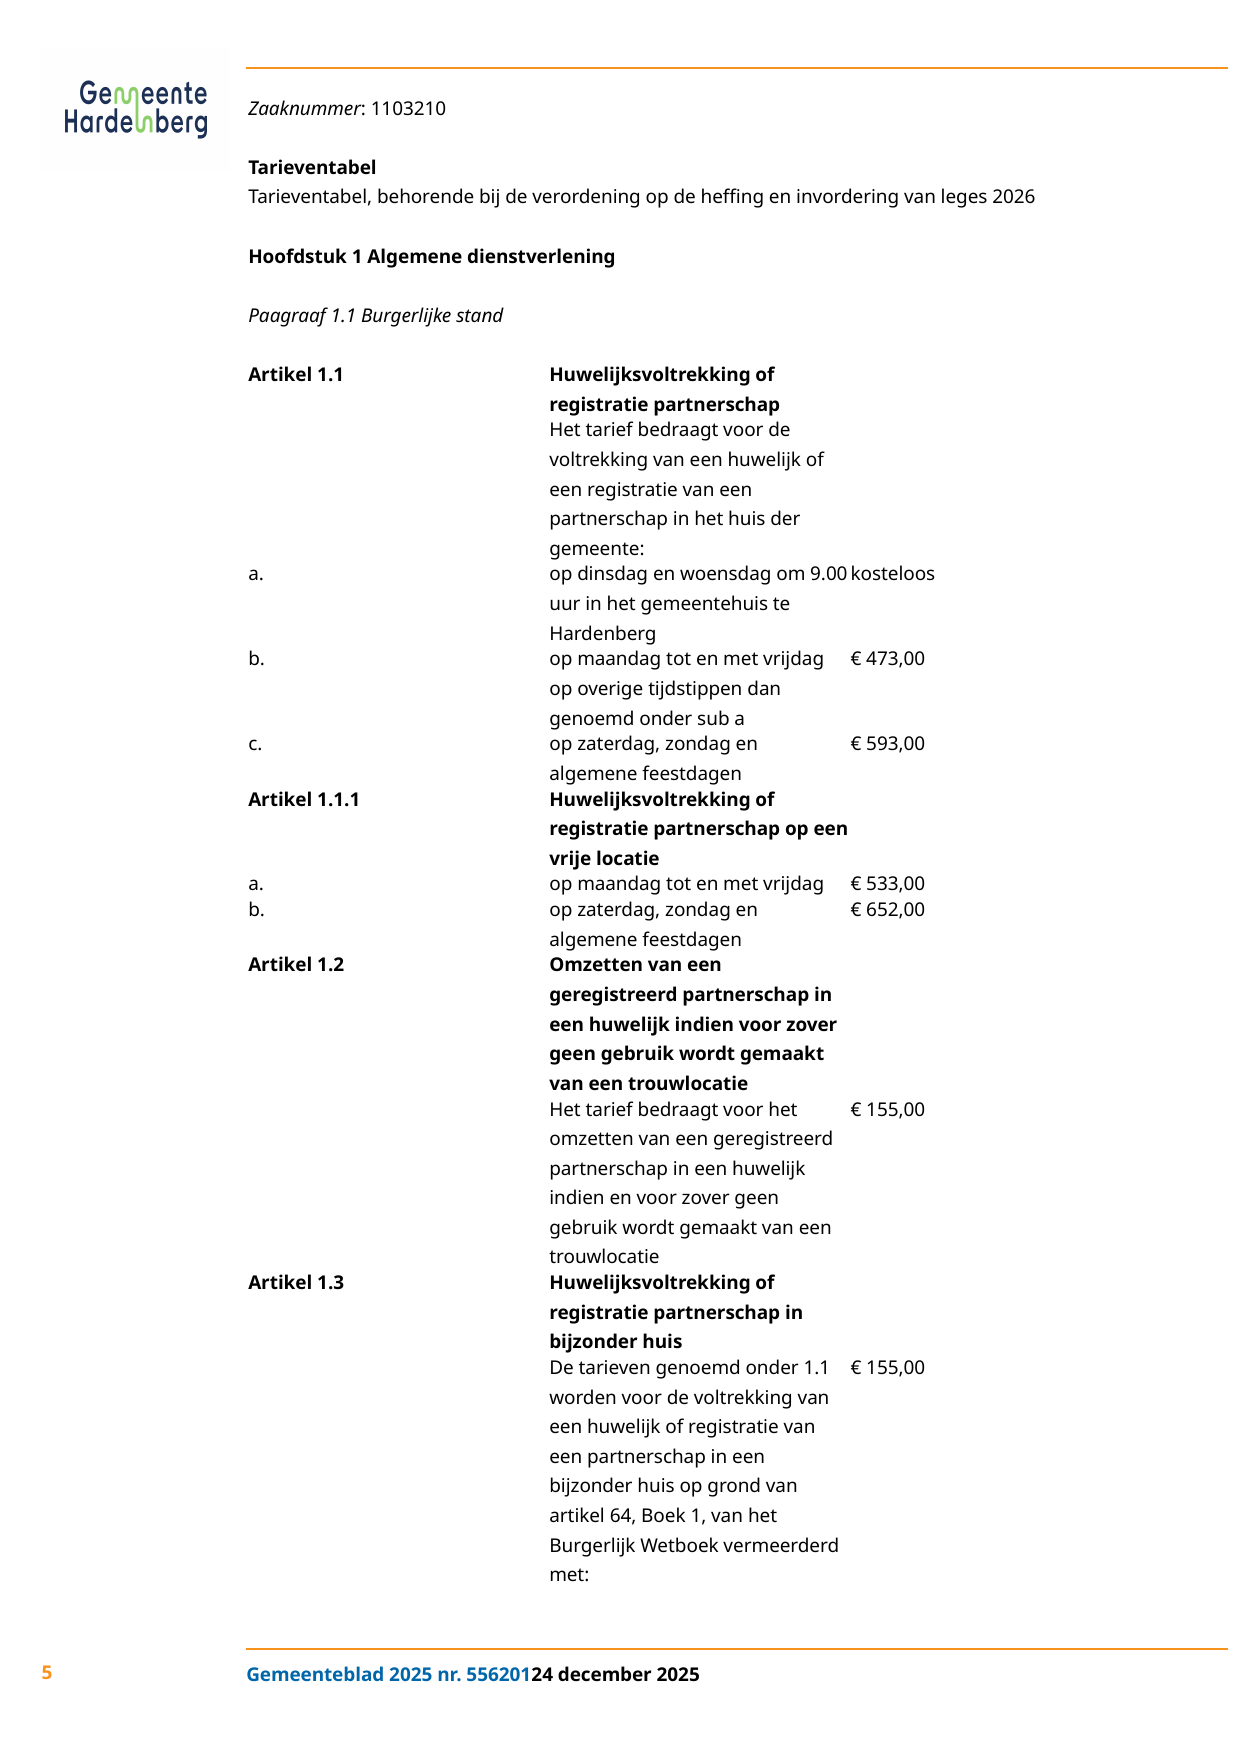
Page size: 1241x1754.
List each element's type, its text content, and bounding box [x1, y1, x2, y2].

table_cell a. [248, 561, 549, 646]
table_cell [850, 417, 1152, 561]
table_header [850, 361, 1152, 417]
table_header Huwelijksvoltrekking of registratie partnerschap [549, 361, 850, 417]
table_cell [850, 786, 1152, 871]
text Zaaknummer: 1103210 [248, 95, 1152, 121]
table_cell op maandag tot en met vrijdag op overige tijdstippen dan genoemd onder sub a [549, 646, 850, 730]
table_cell c. [248, 730, 549, 786]
table_cell [248, 1096, 549, 1269]
table_cell kosteloos [850, 561, 1152, 646]
table_cell [850, 952, 1152, 1096]
table_cell [850, 1269, 1152, 1354]
table_cell De tarieven genoemd onder 1.1 worden voor de voltrekking van een huwelijk of registratie van een partnerschap in een bijzonder huis op grond van artikel 64, Boek 1, van het Burgerlijk Wetboek vermeerderd met: [549, 1354, 850, 1587]
table_cell € 155,00 [850, 1096, 1152, 1269]
table_cell Artikel 1.3 [248, 1269, 549, 1354]
table_header Artikel 1.1 [248, 361, 549, 417]
table_cell Huwelijksvoltrekking of registratie partnerschap op een vrije locatie [549, 786, 850, 871]
table_cell € 155,00 [850, 1354, 1152, 1587]
table_cell € 473,00 [850, 646, 1152, 730]
picture [41, 47, 231, 172]
table_cell Artikel 1.2 [248, 952, 549, 1096]
table_cell op maandag tot en met vrijdag [549, 871, 850, 896]
table_cell Het tarief bedraagt voor het omzetten van een geregistreerd partnerschap in een huwelijk indien en voor zover geen gebruik wordt gemaakt van een trouwlocatie [549, 1096, 850, 1269]
table_cell op zaterdag, zondag en algemene feestdagen [549, 896, 850, 952]
table_cell op dinsdag en woensdag om 9.00 uur in het gemeentehuis te Hardenberg [549, 561, 850, 646]
table_cell b. [248, 646, 549, 730]
table_cell Artikel 1.1.1 [248, 786, 549, 871]
table_cell Huwelijksvoltrekking of registratie partnerschap in bijzonder huis [549, 1269, 850, 1354]
table_cell Het tarief bedraagt voor de voltrekking van een huwelijk of een registratie van een partnerschap in het huis der gemeente: [549, 417, 850, 561]
table_cell [248, 1354, 549, 1587]
table_cell Omzetten van een geregistreerd partnerschap in een huwelijk indien voor zover geen gebruik wordt gemaakt van een trouwlocatie [549, 952, 850, 1096]
table_cell [248, 417, 549, 561]
text Tarieventabel, behorende bij de verordening op de heffing en invordering van leges 2026 [248, 184, 1152, 209]
table_cell op zaterdag, zondag en algemene feestdagen [549, 730, 850, 786]
table_cell b. [248, 896, 549, 952]
table_cell € 593,00 [850, 730, 1152, 786]
table_cell € 533,00 [850, 871, 1152, 896]
text Hoofdstuk 1 Algemene dienstverlening [248, 243, 1152, 268]
text Paagraaf 1.1 Burgerlijke stand [248, 302, 1152, 328]
table_cell € 652,00 [850, 896, 1152, 952]
table_cell a. [248, 871, 549, 896]
text Tarieventabel [248, 154, 1152, 180]
